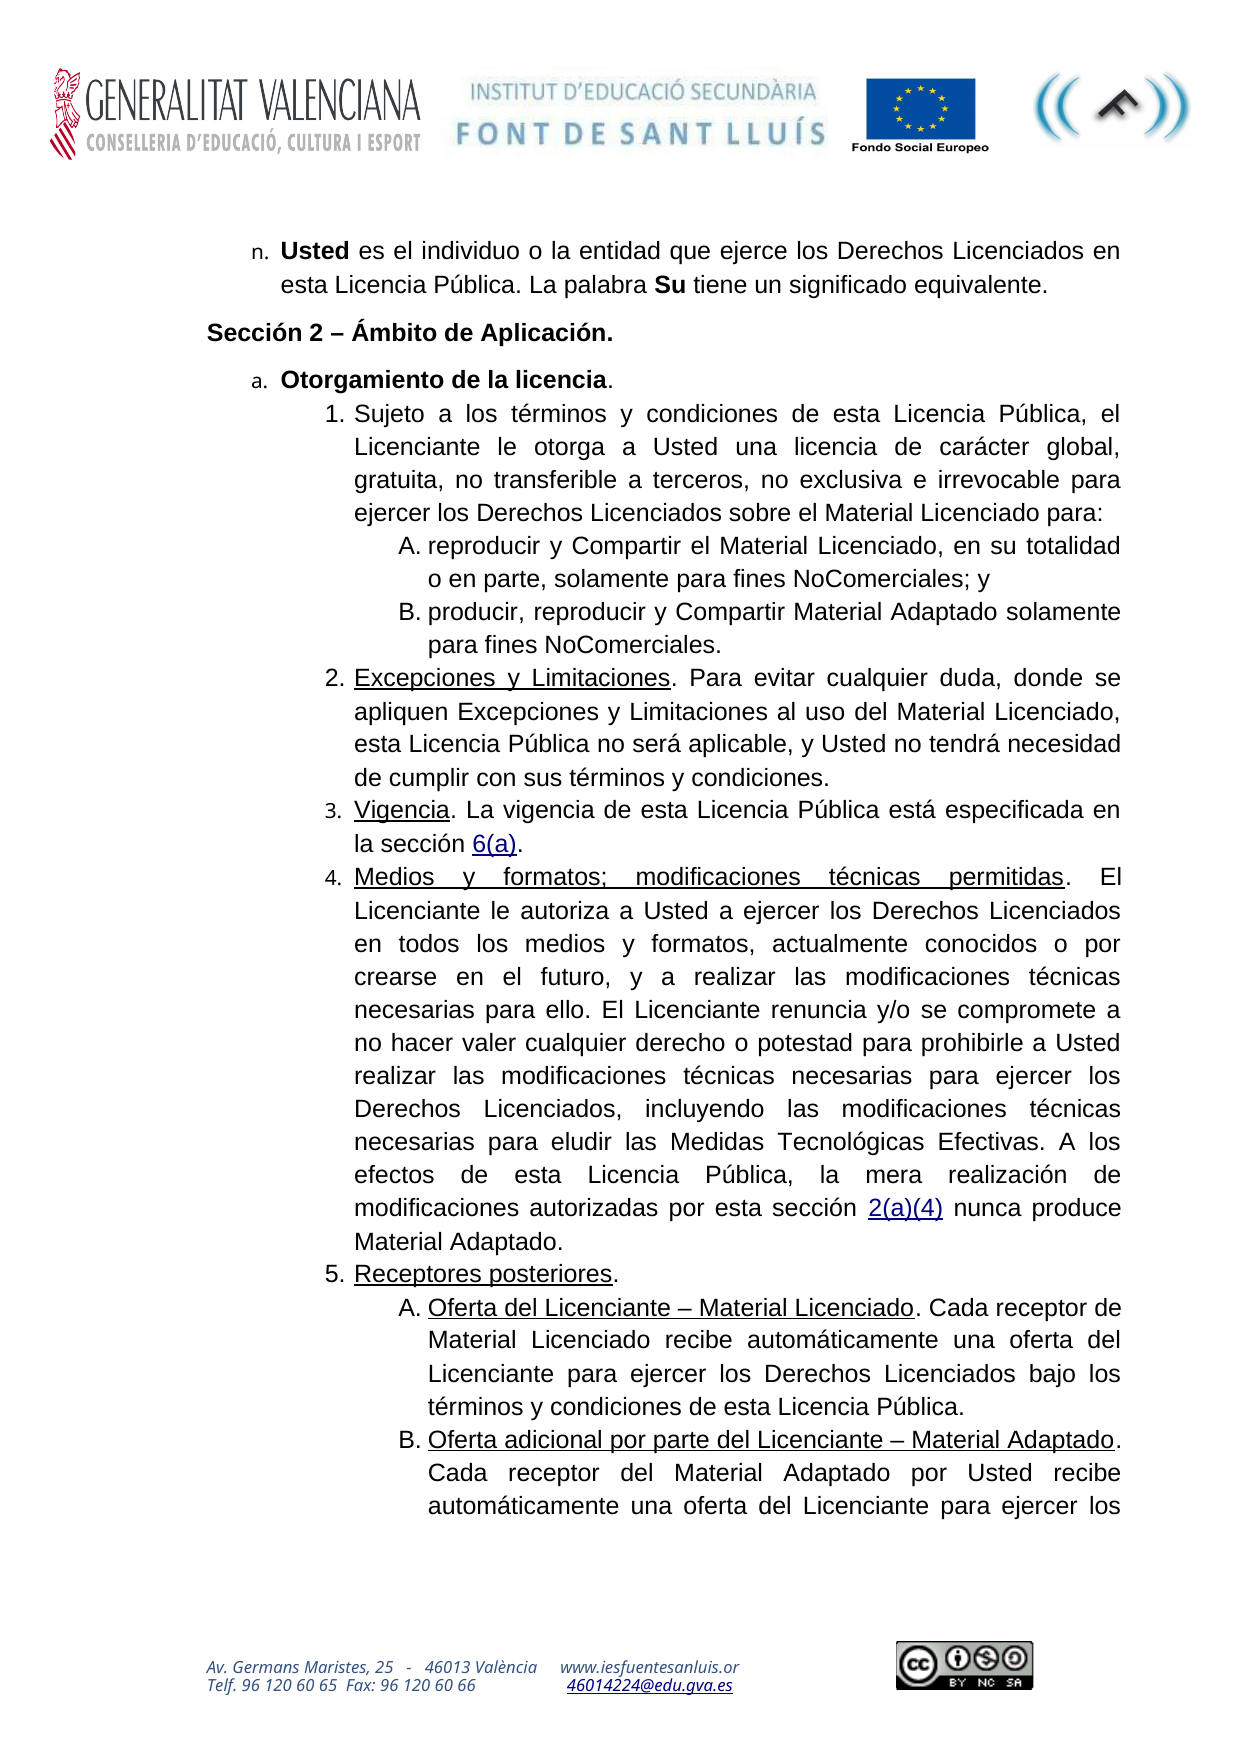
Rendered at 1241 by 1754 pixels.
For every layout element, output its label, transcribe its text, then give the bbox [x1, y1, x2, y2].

list Sujeto a los términos y condiciones de esta Licencia Pública, el Licenciante le otorga a Usted una licencia de carácter global, gratuita, no transferible a terceros, no exclusiva e irrevocable para ejercer los Derechos Licenciados sobre el Material Licenciado para: [324, 399, 1122, 527]
text Sección 2 – Ámbito de Aplicación. [207, 318, 1122, 346]
picture [896, 1641, 1034, 1690]
list Excepciones y Limitaciones. Para evitar cualquier duda, donde se apliquen Excepciones y Limitaciones al uso del Material Licenciado, esta Licencia Pública no será aplicable, y Usted no tendrá necesidad de cumplir con sus términos y condiciones. [324, 663, 1122, 791]
list Receptores posteriores. [324, 1259, 1122, 1288]
list reproducir y Compartir el Material Licenciado, en su totalidad o en parte, solamente para fines NoComerciales; y [398, 531, 1122, 593]
list Vigencia. La vigencia de esta Licencia Pública está especificada en la sección 6(a). [324, 796, 1122, 858]
list Medios y formatos; modificaciones técnicas permitidas. El Licenciante le autoriza a Usted a ejercer los Derechos Licenciados en todos los medios y formatos, actualmente conocidos o por crearse en el futuro, y a realizar las modificaciones técnicas necesarias para ello. El Licenciante renuncia y/o se compromete a no hacer valer cualquier derecho o potestad para prohibirle a Usted realizar las modificaciones técnicas necesarias para ejercer los Derechos Licenciados, incluyendo las modificaciones técnicas necesarias para eludir las Medidas Tecnológicas Efectivas. A los efectos de esta Licencia Pública, la mera realización de modificaciones autorizadas por esta sección 2(a)(4) nunca produce Material Adaptado. [324, 862, 1122, 1255]
list producir, reproducir y Compartir Material Adaptado solamente para fines NoComerciales. [398, 597, 1122, 659]
list Otorgamiento de la licencia. [251, 365, 1122, 395]
picture [46, 66, 424, 162]
picture [440, 66, 829, 157]
list Oferta adicional por parte del Licenciante – Material Adaptado. Cada receptor del Material Adaptado por Usted recibe automáticamente una oferta del Licenciante para ejercer los [398, 1424, 1122, 1519]
list Oferta del Licenciante – Material Licenciado. Cada receptor de Material Licenciado recibe automáticamente una oferta del Licenciante para ejercer los Derechos Licenciados bajo los términos y condiciones de esta Licencia Pública. [398, 1292, 1122, 1420]
picture [849, 61, 993, 157]
picture [1032, 67, 1194, 148]
list Usted es el individuo o la entidad que ejerce los Derechos Licenciados en esta Licencia Pública. La palabra Su tiene un significado equivalente. [251, 236, 1122, 299]
